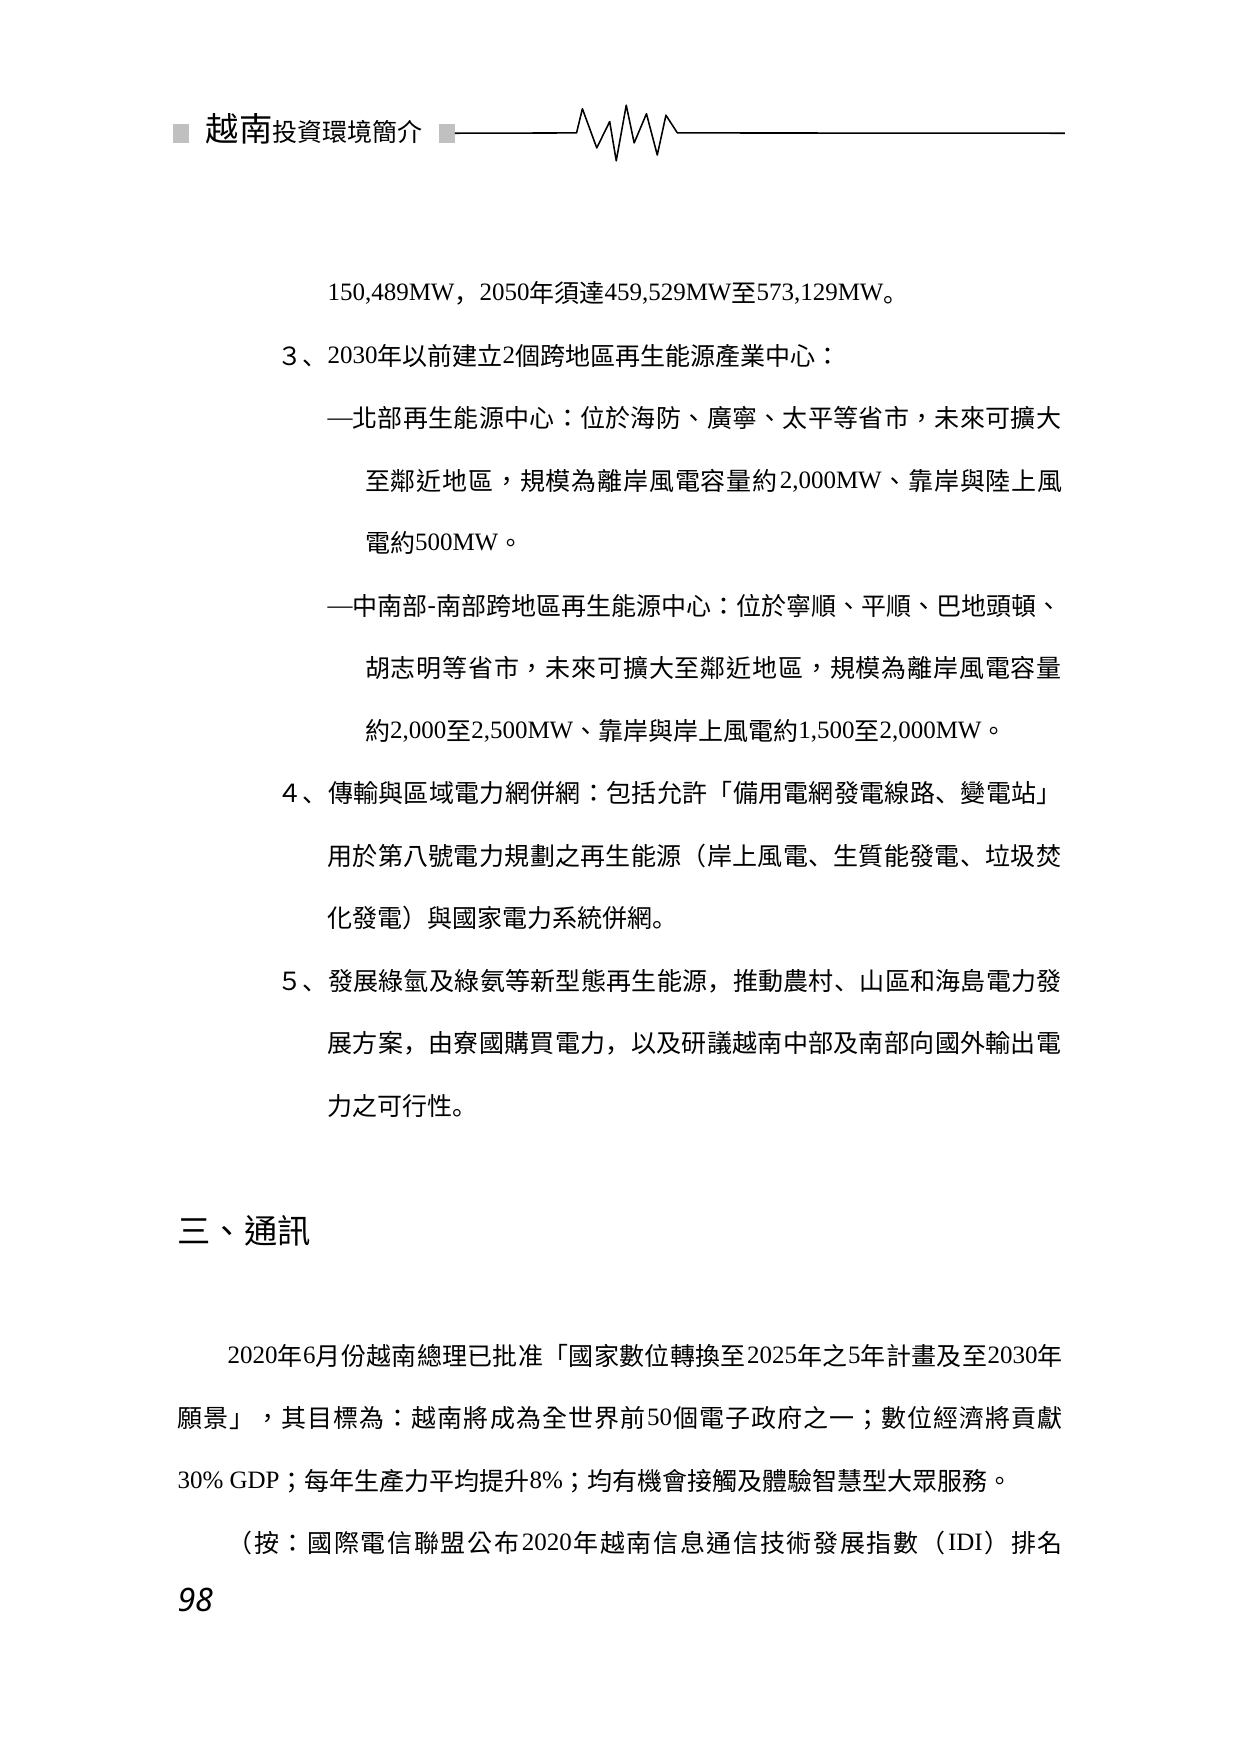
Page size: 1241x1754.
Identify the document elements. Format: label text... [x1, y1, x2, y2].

text 三、通訊 [177, 1188, 1063, 1250]
text 150,489MW，2050年須達459,529MW至573,129MW。 [277, 250, 1063, 313]
text —中南部-南部跨地區再生能源中心：位於寧順、平順、巴地頭頓、胡志明等省市，未來可擴大至鄰近地區，規模為離岸風電容量約2,000至2,500MW、靠岸與岸上風電約1,500至2,000MW。 [327, 563, 1063, 750]
text —北部再生能源中心：位於海防、廣寧、太平等省市，未來可擴大至鄰近地區，規模為離岸風電容量約2,000MW、靠岸與陸上風電約500MW。 [327, 375, 1063, 563]
text （按：國際電信聯盟公布2020年越南信息通信技術發展指數（IDI）排名 [177, 1500, 1063, 1563]
text 2020年6月份越南總理已批准「國家數位轉換至2025年之5年計畫及至2030年願景」，其目標為：越南將成為全世界前50個電子政府之一；數位經濟將貢獻30% GDP；每年生產力平均提升8%；均有機會接觸及體驗智慧型大眾服務。 [177, 1313, 1063, 1500]
text ３、2030年以前建立2個跨地區再生能源產業中心： [277, 313, 1063, 375]
text ５、發展綠氫及綠氨等新型態再生能源，推動農村、山區和海島電力發展方案，由寮國購買電力，以及研議越南中部及南部向國外輸出電力之可行性。 [277, 938, 1063, 1125]
text ４、傳輸與區域電力網併網：包括允許「備用電網發電線路、變電站」用於第八號電力規劃之再生能源（岸上風電、生質能發電、垃圾焚化發電）與國家電力系統併網。 [277, 750, 1063, 938]
